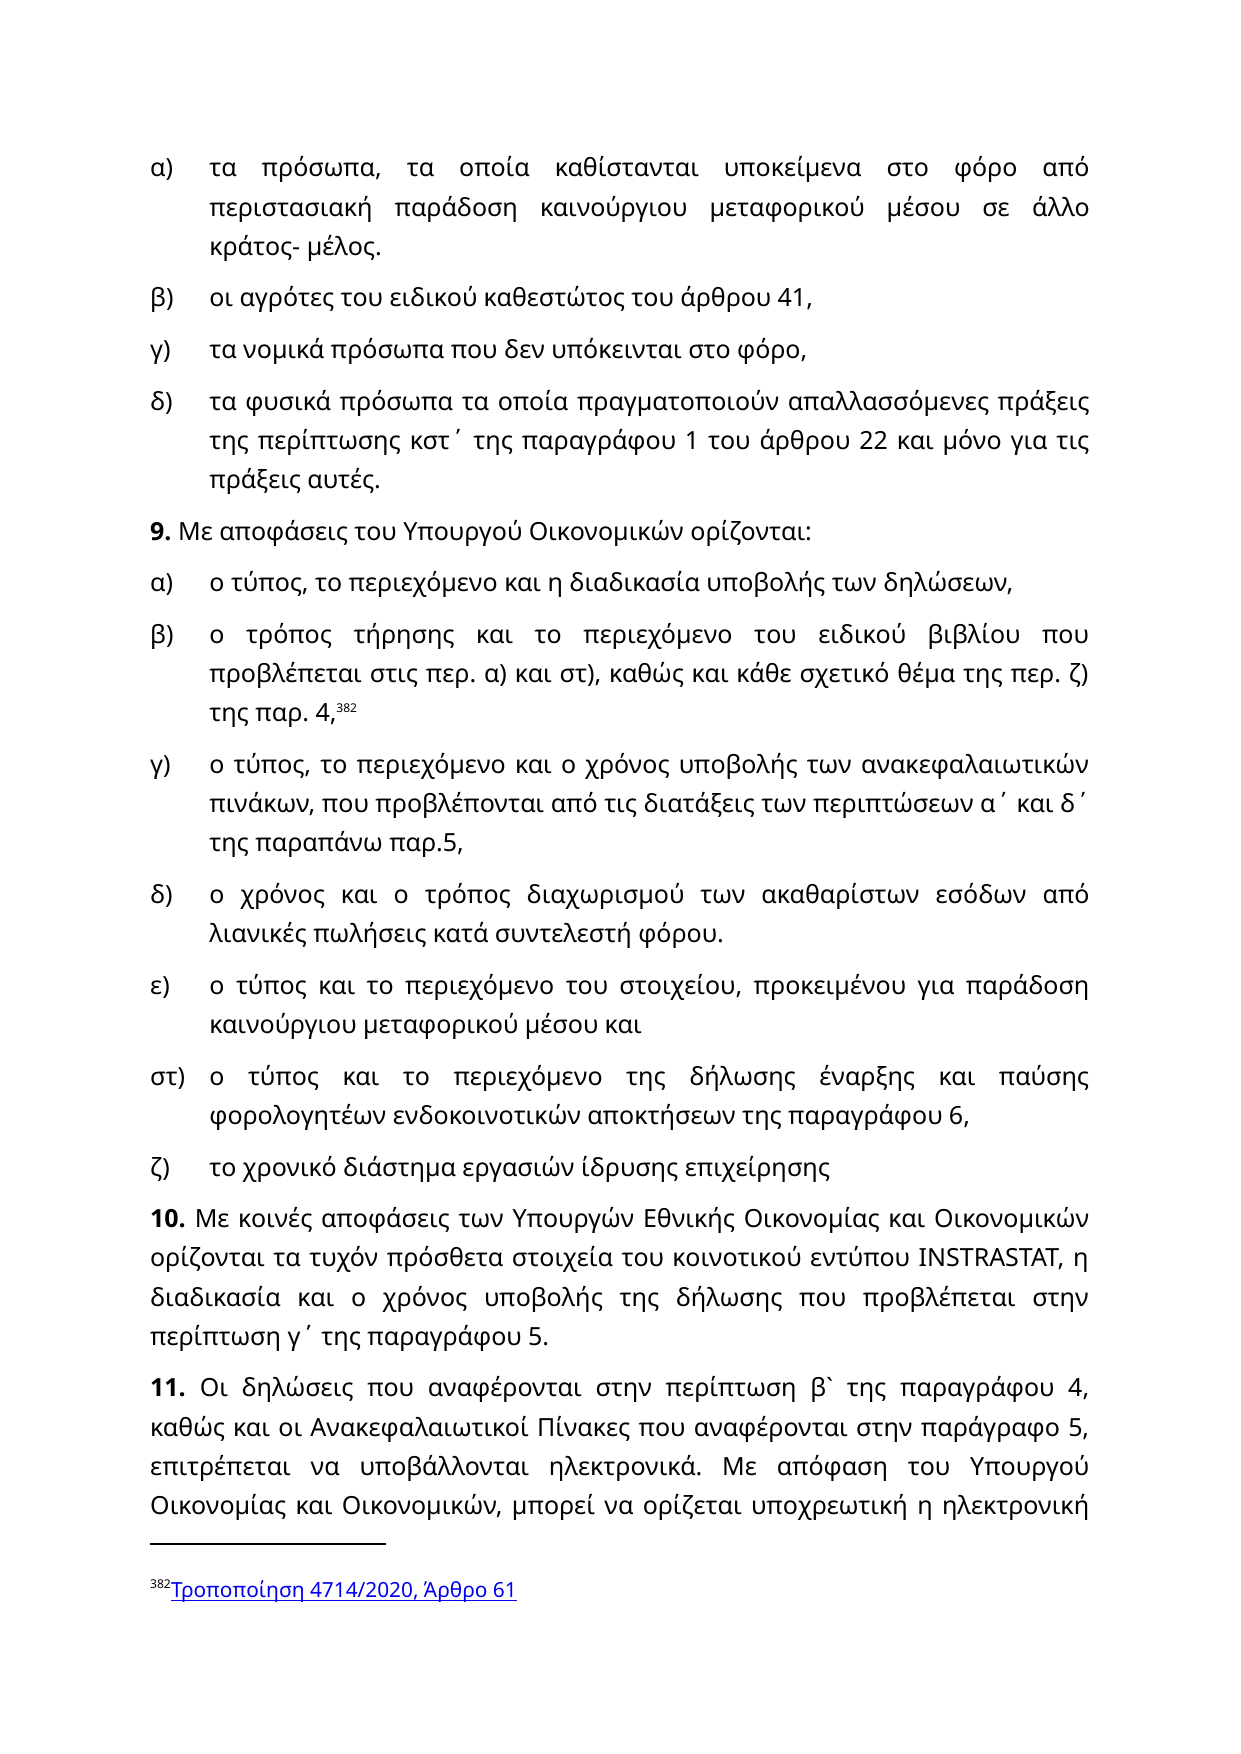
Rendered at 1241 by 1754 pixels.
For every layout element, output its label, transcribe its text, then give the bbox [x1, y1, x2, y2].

text 11. Οι δηλώσεις που αναφέρονται στην περίπτωση β` της παραγράφου 4, καθώς και οι Ανακεφαλαιωτικοί Πίνακες που αναφέρονται στην παράγραφο 5, επιτρέπεται να υποβάλλονται ηλεκτρονικά. Με απόφαση του Υπουργού Οικονομίας και Οικονομικών, μπορεί να ορίζεται υποχρεωτική η ηλεκτρονική [150, 1370, 1090, 1522]
text 9. Με αποφάσεις του Υπουργού Οικονομικών ορίζονται: [150, 513, 1090, 547]
list α) τα πρόσωπα, τα οποία καθίστανται υποκείμενα στο φόρο από περιστασιακή παράδοση καινούργιου μεταφορικού μέσου σε άλλο κράτος- μέλος. [150, 150, 1090, 262]
list ε) ο τύπος και το περιεχόμενο του στοιχείου, προκειμένου για παράδοση καινούργιου μεταφορικού μέσου και [150, 967, 1090, 1041]
text Τροποποίηση 4714/2020, Άρθρο 61 [150, 1576, 1090, 1604]
list στ) ο τύπος και το περιεχόμενο της δήλωσης έναρξης και παύσης φορολογητέων ενδοκοινοτικών αποκτήσεων της παραγράφου 6, [150, 1058, 1090, 1132]
text 10. Με κοινές αποφάσεις των Υπουργών Εθνικής Οικονομίας και Οικονομικών ορίζονται τα τυχόν πρόσθετα στοιχεία του κοινοτικού εντύπου INSTRASTAT, η διαδικασία και ο χρόνος υποβολής της δήλωσης που προβλέπεται στην περίπτωση γ΄ της παραγράφου 5. [150, 1201, 1090, 1352]
list δ) ο χρόνος και ο τρόπος διαχωρισμού των ακαθαρίστων εσόδων από λιανικές πωλήσεις κατά συντελεστή φόρου. [150, 877, 1090, 950]
list β) οι αγρότες του ειδικού καθεστώτος του άρθρου 41, [150, 280, 1090, 314]
list γ) τα νομικά πρόσωπα που δεν υπόκεινται στο φόρο, [150, 332, 1090, 366]
list γ) ο τύπος, το περιεχόμενο και ο χρόνος υποβολής των ανακεφαλαιωτικών πινάκων, που προβλέπονται από τις διατάξεις των περιπτώσεων α΄ και δ΄ της παραπάνω παρ.5, [150, 747, 1090, 859]
list δ) τα φυσικά πρόσωπα τα οποία πραγματοποιούν απαλλασσόμενες πράξεις της περίπτωσης κστ΄ της παραγράφου 1 του άρθρου 22 και μόνο για τις πράξεις αυτές. [150, 383, 1090, 496]
list α) ο τύπος, το περιεχόμενο και η διαδικασία υποβολής των δηλώσεων, [150, 565, 1090, 599]
list β) ο τρόπος τήρησης και το περιεχόμενο του ειδικού βιβλίου που προβλέπεται στις περ. α) και στ), καθώς και κάθε σχετικό θέμα της περ. ζ) της παρ. 4, [150, 617, 1090, 729]
list ζ) το χρονικό διάστημα εργασιών ίδρυσης επιχείρησης [150, 1149, 1090, 1183]
